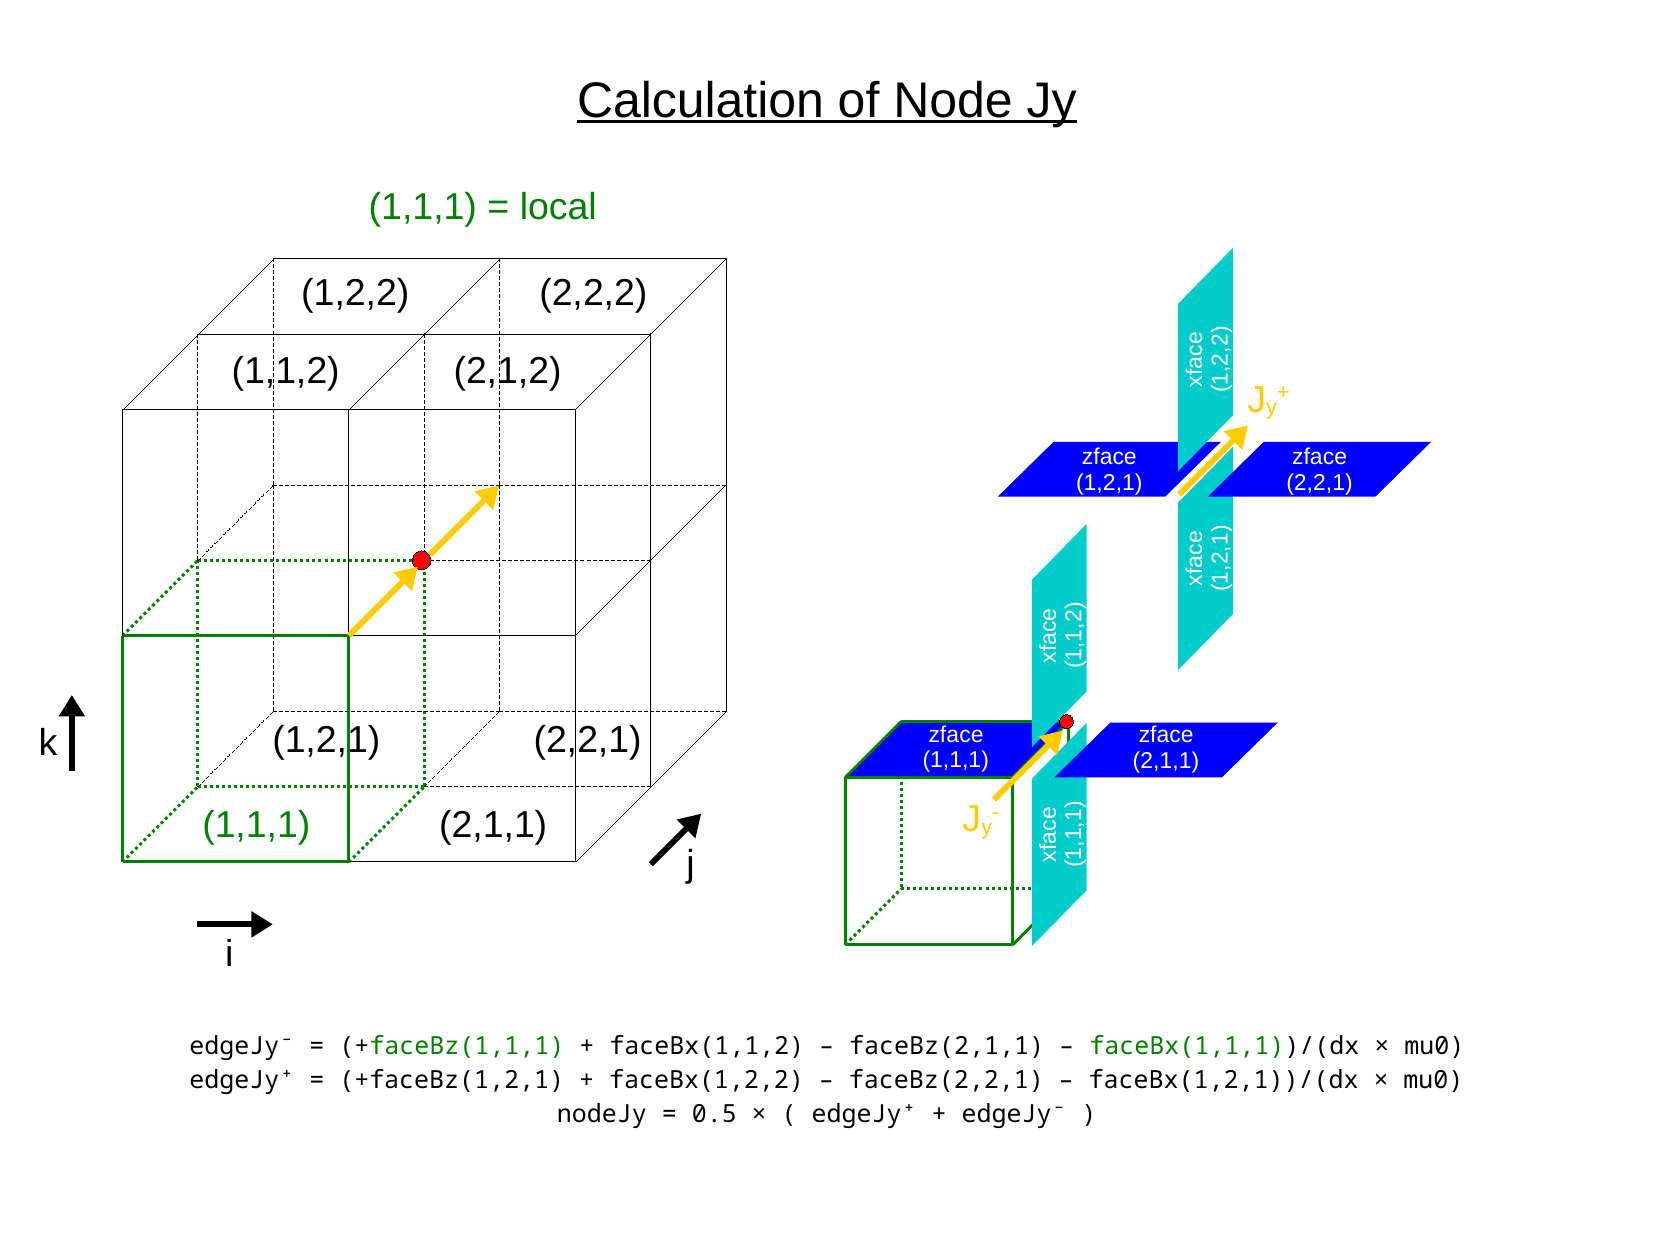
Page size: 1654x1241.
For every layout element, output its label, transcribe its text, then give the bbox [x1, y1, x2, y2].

text_box (2,1,2) [438, 341, 577, 399]
text_box xface (1,2,1) [1173, 508, 1241, 609]
text_box (2,2,2) [524, 263, 663, 321]
text_box xface (1,1,1) [1027, 784, 1095, 885]
text_box (1,2,1) [257, 711, 396, 769]
text_box [1163, 410, 1232, 497]
text_box [1031, 885, 1087, 947]
text_box Jy+ [1232, 370, 1359, 442]
text_box [1178, 441, 1266, 508]
text_box [412, 550, 432, 570]
text_box [1010, 686, 1087, 776]
text_box (2,1,1) [424, 795, 563, 853]
text_box edgeJy⁻ = (+faceBz(1,1,1) + faceBx(1,1,2) – faceBz(2,1,1) – faceBx(1,1,1))/(dx × mu0) edgeJy⁺ = (+faceBz(1,2,1) + faceBx(1,2,2) – faceBz(2,2,1) – faceBx(1,2,1))/(dx × mu0) nodeJy = 0.5 × ( edgeJy⁺ + edgeJy⁻ ) [26, 1020, 1627, 1111]
text_box [1178, 248, 1233, 309]
text_box zface (2,2,1) [1266, 436, 1374, 504]
text_box (1,2,2) [286, 263, 425, 321]
text_box xface (1,2,2) [1174, 309, 1241, 410]
text_box Jy- [947, 790, 1074, 862]
text_box [1220, 722, 1278, 778]
text_box zface (1,2,1) [1055, 436, 1163, 504]
text_box i [200, 924, 259, 982]
text_box [997, 441, 1055, 497]
text_box [1031, 722, 1112, 784]
text_box [1031, 524, 1087, 585]
text_box (2,2,1) [518, 711, 657, 769]
text_box zface (1,1,1) [902, 714, 1010, 782]
text_box Calculation of Node Jy [468, 64, 1186, 136]
text_box k [18, 714, 77, 771]
text_box [850, 724, 902, 776]
text_box (1,1,1) = local [277, 177, 689, 235]
text_box j [661, 834, 720, 892]
text_box (1,1,1) [178, 795, 335, 853]
text_box zface (2,1,1) [1112, 714, 1220, 782]
text_box [1178, 609, 1233, 671]
text_box xface (1,1,2) [1027, 585, 1095, 686]
text_box (1,1,2) [216, 341, 355, 399]
text_box [1374, 441, 1432, 497]
